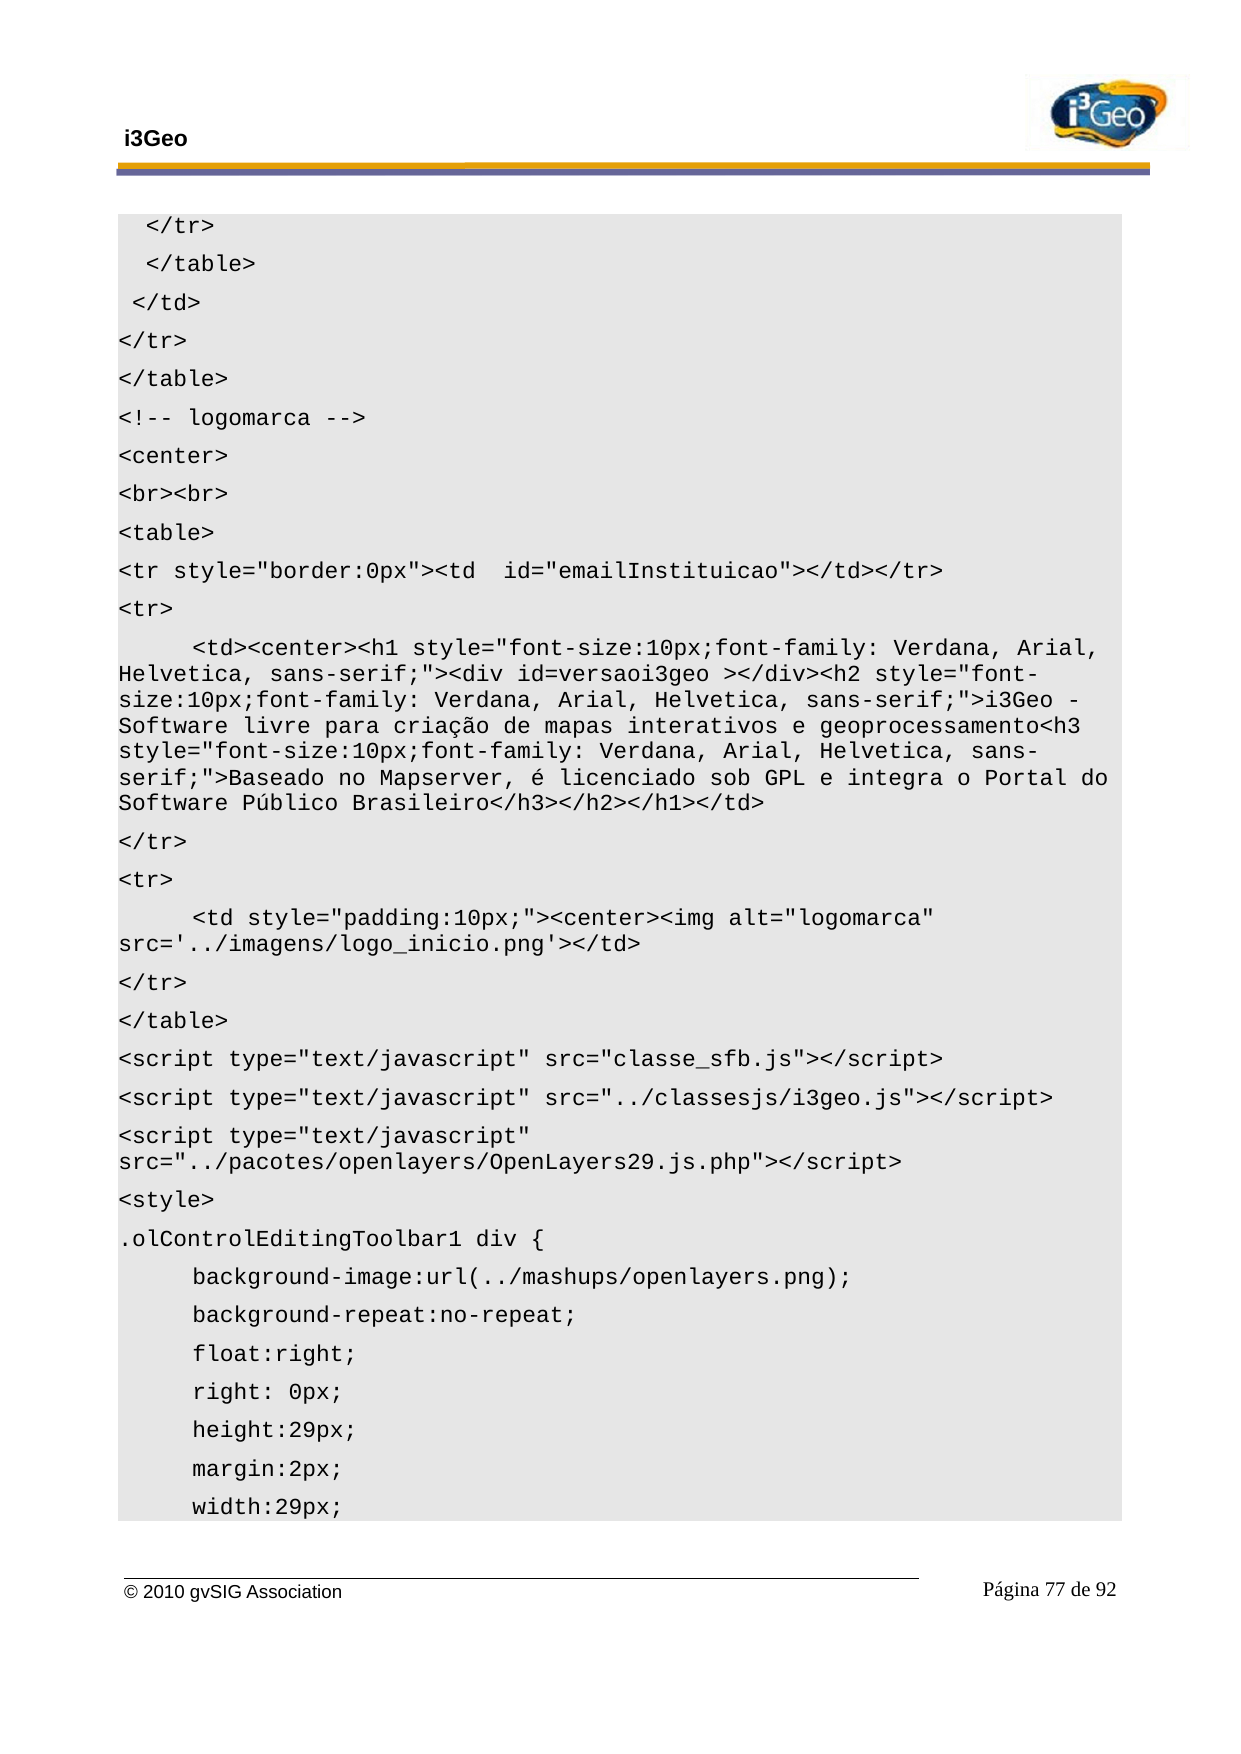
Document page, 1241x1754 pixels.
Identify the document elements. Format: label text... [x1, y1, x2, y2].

text <center> [118, 444, 1122, 470]
text float:right; [118, 1342, 1122, 1368]
text </tr> [118, 830, 1122, 856]
text <script type="text/javascript" src="../classesjs/i3geo.js"></script> [118, 1086, 1122, 1112]
text <!-- logomarca --> [118, 406, 1122, 432]
text </tr> [118, 329, 1122, 355]
text <br><br> [118, 483, 1122, 509]
text </table> [118, 253, 1122, 279]
text .olControlEditingToolbar1 div { [118, 1227, 1122, 1253]
text <tr> [118, 868, 1122, 894]
text </td> [118, 291, 1122, 317]
text <table> [118, 521, 1122, 547]
text margin:2px; [118, 1457, 1122, 1483]
text <script type="text/javascript" src="classe_sfb.js"></script> [118, 1048, 1122, 1074]
text </table> [118, 368, 1122, 394]
text </tr> [118, 214, 1122, 240]
text <td style="padding:10px;"><center><img alt="logomarca" src='../imagens/logo_inicio.png'></td> [118, 907, 1122, 959]
text <td><center><h1 style="font-size:10px;font-family: Verdana, Arial, Helvetica, sans-serif;"><div id=versaoi3geo ></div><h2 style="font-size:10px;font-family: Verdana, Arial, Helvetica, sans-serif;">i3Geo - Software livre para criação de mapas interativos e geoprocessamento<h3 style="font-size:10px;font-family: Verdana, Arial, Helvetica, sans-serif;">Baseado no Mapserver, é licenciado sob GPL e integra o Portal do Software Público Brasileiro</h3></h2></h1></td> [118, 636, 1122, 818]
text <tr> [118, 598, 1122, 624]
text background-repeat:no-repeat; [118, 1304, 1122, 1329]
text </table> [118, 1009, 1122, 1035]
text </tr> [118, 971, 1122, 997]
text <style> [118, 1189, 1122, 1214]
text right: 0px; [118, 1380, 1122, 1406]
text width:29px; [118, 1495, 1122, 1521]
text background-image:url(../mashups/openlayers.png); [118, 1265, 1122, 1291]
picture [1025, 74, 1191, 151]
text <script type="text/javascript" src="../pacotes/openlayers/OpenLayers29.js.php"></script> [118, 1124, 1122, 1176]
text height:29px; [118, 1419, 1122, 1444]
text <tr style="border:0px"><td id="emailInstituicao"></td></tr> [118, 559, 1122, 585]
